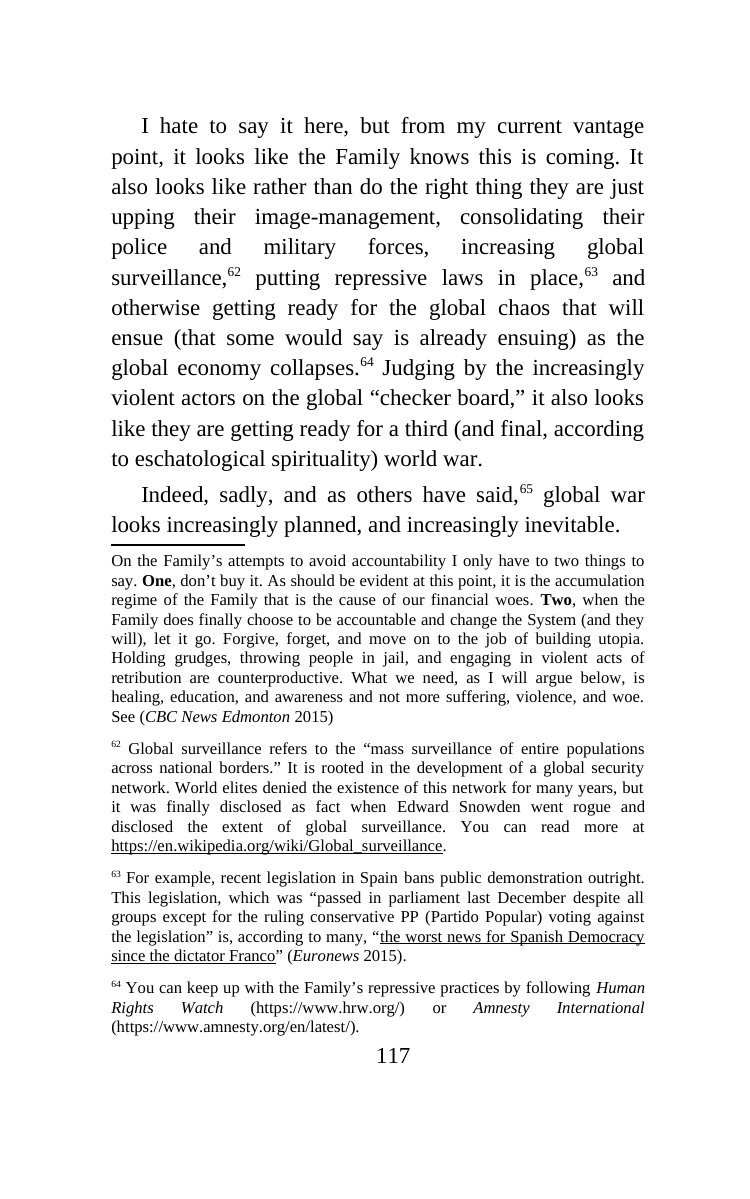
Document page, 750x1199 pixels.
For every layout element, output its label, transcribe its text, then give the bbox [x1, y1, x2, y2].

text On the Family’s attempts to avoid accountability I only have to two things to say. One, don’t buy it. As should be evident at this point, it is the accumulation regime of the Family that is the cause of our financial woes. Two, when the Family does finally choose to be accountable and change the System (and they will), let it go. Forgive, forget, and move on to the job of building utopia. Holding grudges, throwing people in jail, and engaging in violent acts of retribution are counterproductive. What we need, as I will argue below, is healing, education, and awareness and not more suffering, violence, and woe. See (CBC News Edmonton 2015) [111, 551, 645, 726]
text You can keep up with the Family’s repressive practices by following Human Rights Watch (https://www.hrw.org/) or Amnesty International (https://www.amnesty.org/en/latest/). [111, 978, 645, 1036]
text I hate to say it here, but from my current vantage point, it looks like the Family knows this is coming. It also looks like rather than do the right thing they are just upping their image-management, consolidating their police and military forces, increasing global surveillance, putting repressive laws in place, and otherwise getting ready for the global chaos that will ensue (that some would say is already ensuing) as the global economy collapses. Judging by the increasingly violent actors on the global “checker board,” it also looks like they are getting ready for a third (and final, according to eschatological spirituality) world war. [111, 112, 645, 471]
text Indeed, sadly, and as others have said, global war looks increasingly planned, and increasingly inevitable. [111, 481, 645, 538]
text For example, recent legislation in Spain bans public demonstration outright. This legislation, which was “passed in parliament last December despite all groups except for the ruling conservative PP (Partido Popular) voting against the legislation” is, according to many, “the worst news for Spanish Democracy since the dictator Franco” (Euronews 2015). [111, 868, 645, 965]
text Global surveillance refers to the “mass surveillance of entire populations across national borders.” It is rooted in the development of a global security network. World elites denied the existence of this network for many years, but it was finally disclosed as fact when Edward Snowden went rogue and disclosed the extent of global surveillance. You can read more at https://en.wikipedia.org/wiki/Global_surveillance. [111, 739, 645, 855]
